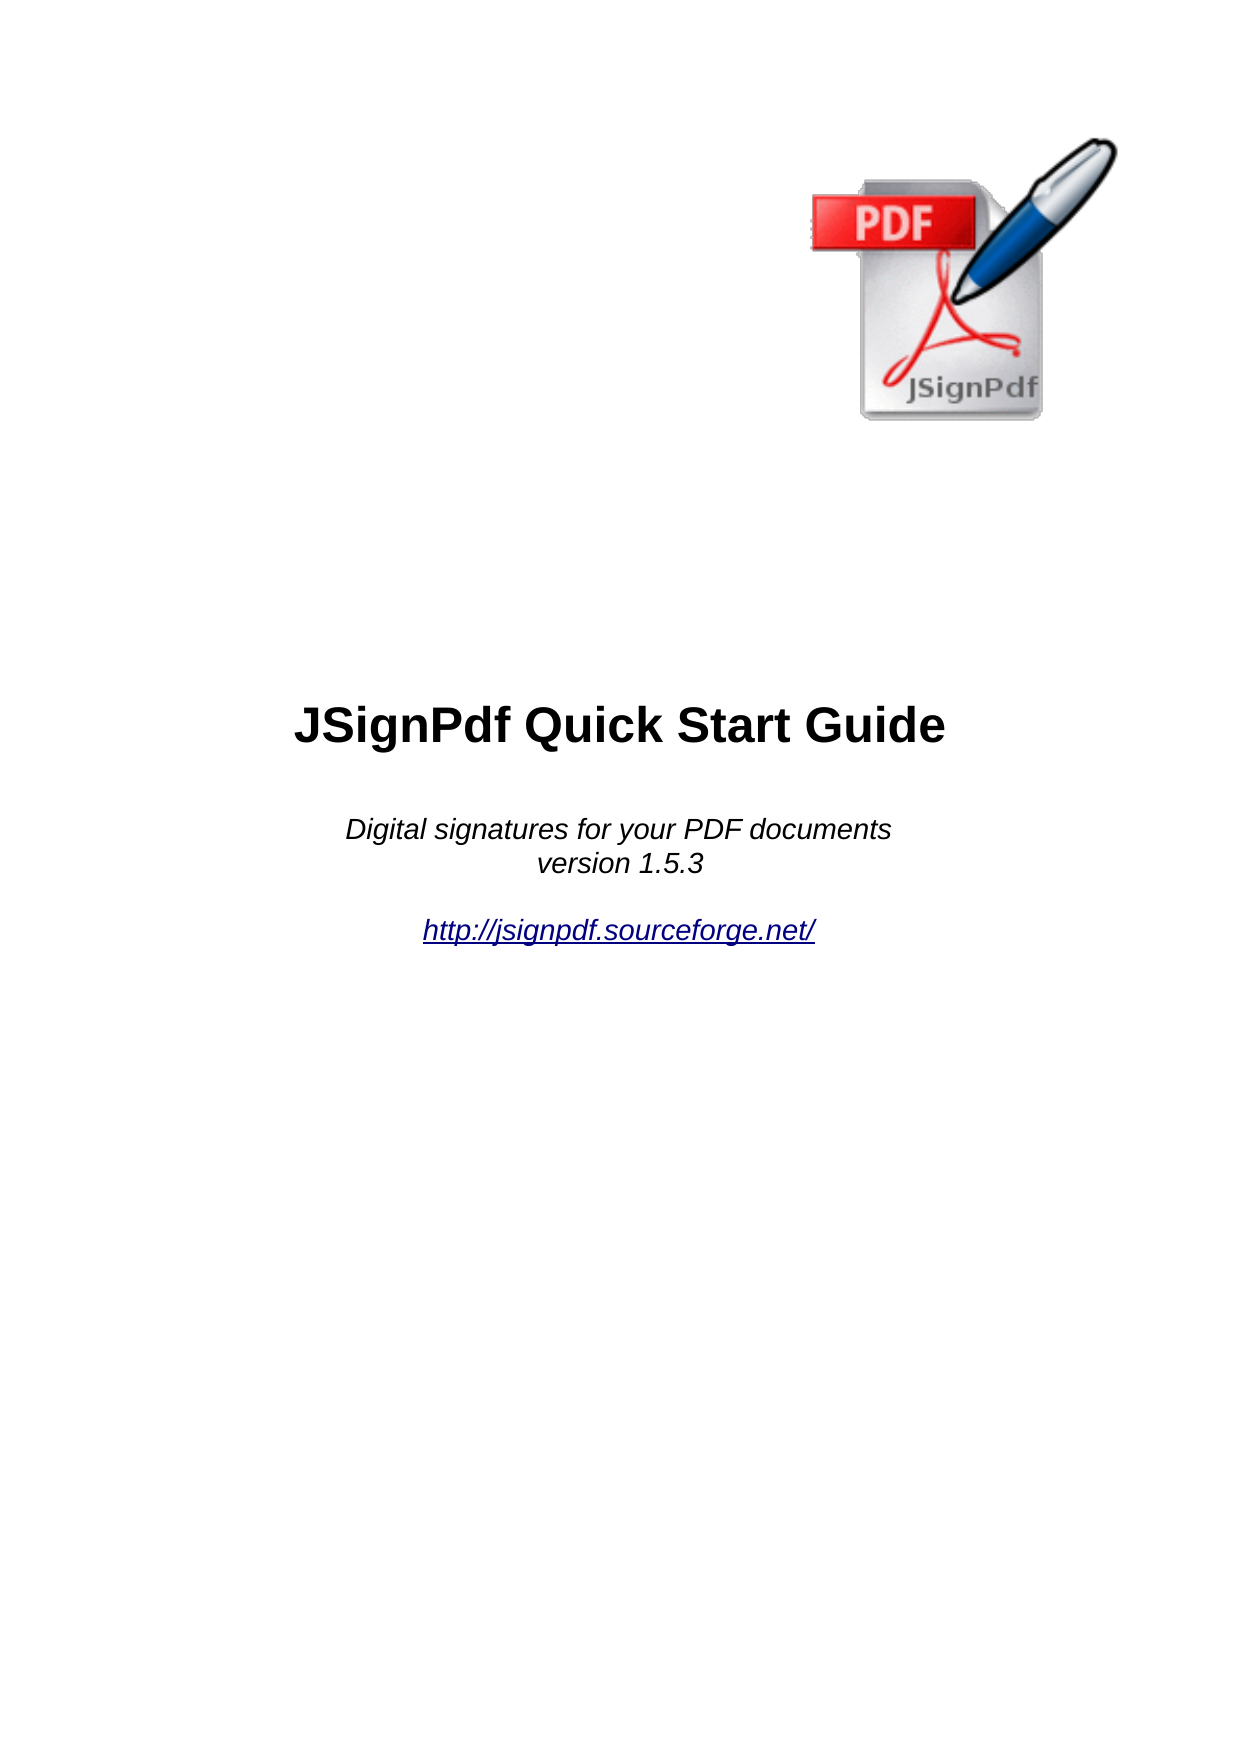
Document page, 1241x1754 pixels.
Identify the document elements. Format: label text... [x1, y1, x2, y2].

picture [809, 118, 1122, 431]
title JSignPdf Quick Start Guide [118, 696, 1122, 753]
subtitle Digital signatures for your PDF documents version 1.5.3 http://jsignpdf.sourceforge.net/ [118, 812, 1122, 946]
